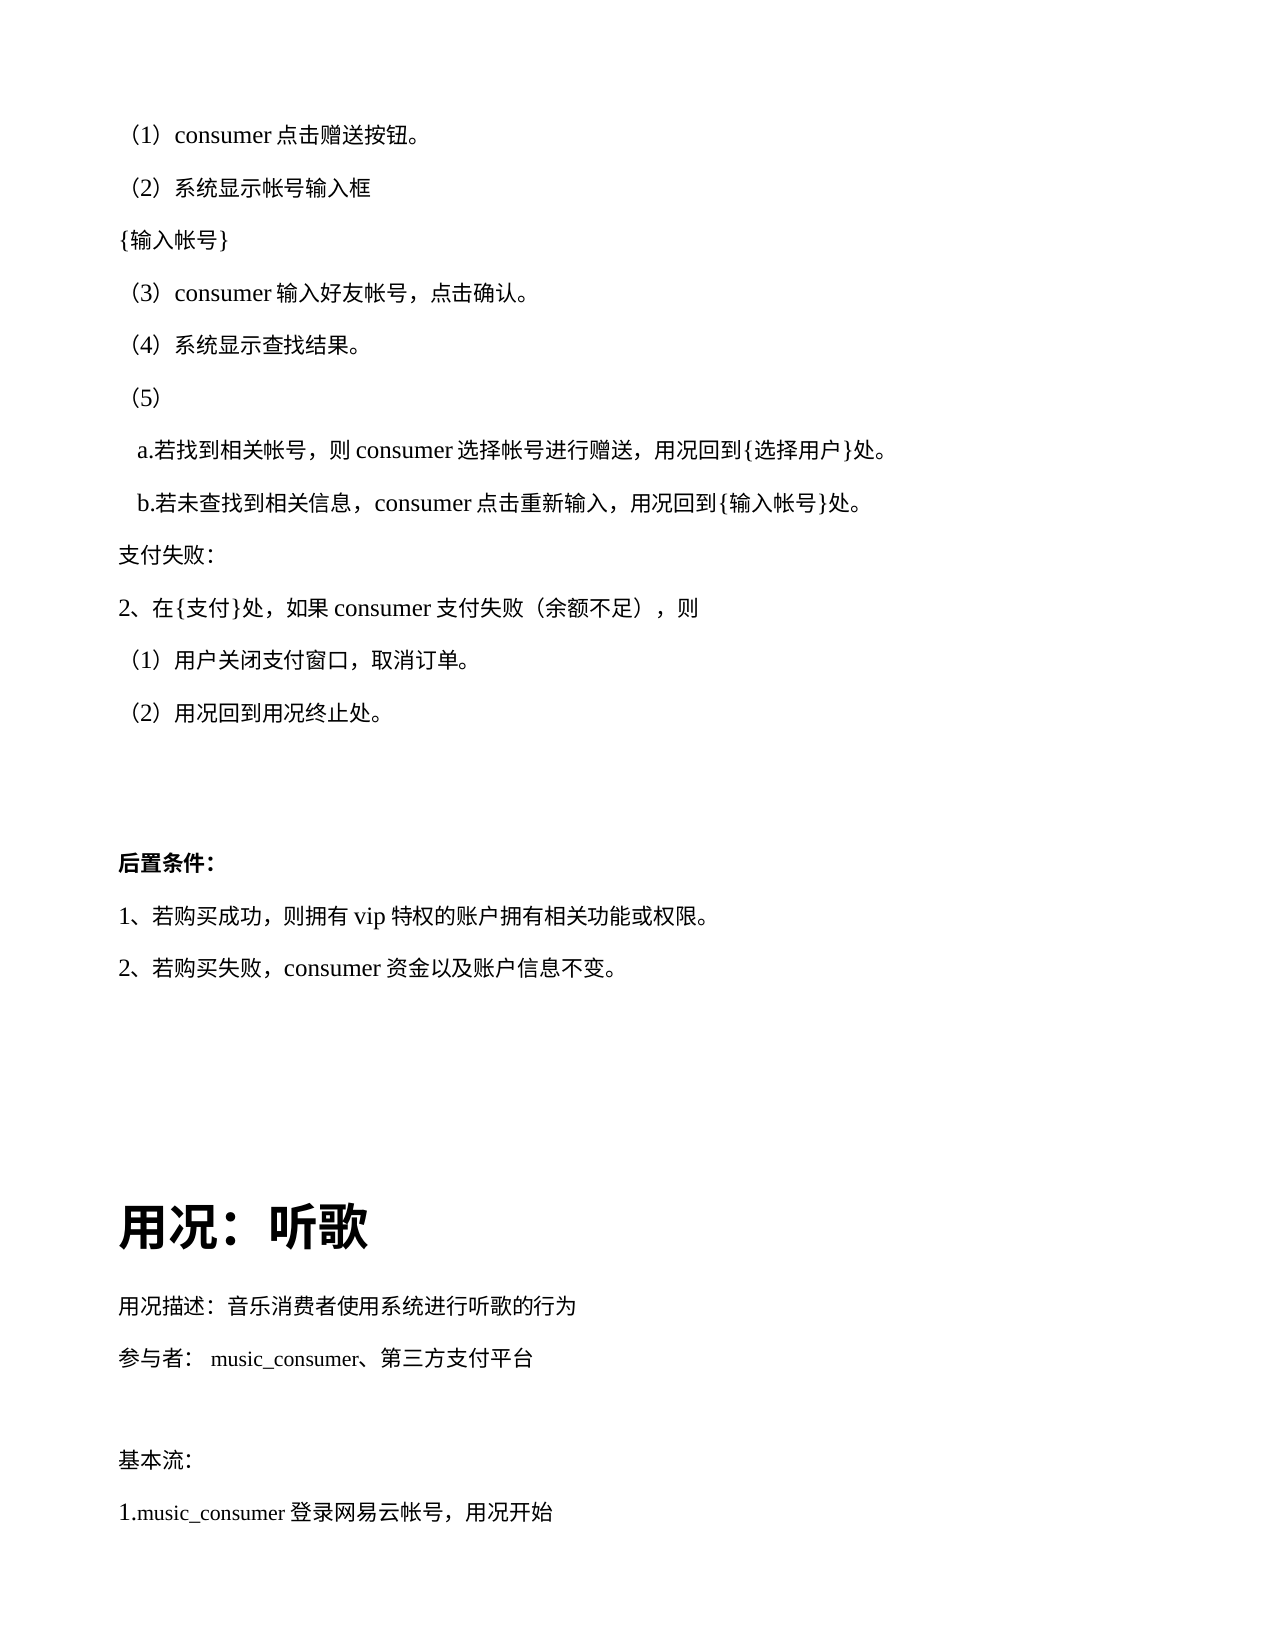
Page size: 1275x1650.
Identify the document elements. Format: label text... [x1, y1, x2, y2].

text 1、若购买成功，则拥有vip特权的账户拥有相关功能或权限。 [118, 899, 1157, 930]
text 用况：听歌 [118, 1187, 1157, 1259]
text （4）系统显示查找结果。 [118, 328, 1157, 360]
text {输入帐号} [118, 223, 1157, 255]
text 基本流： [118, 1443, 1157, 1474]
text 2、在{支付}处，如果consumer支付失败（余额不足），则 [118, 591, 1157, 622]
text 后置条件： [118, 846, 1157, 878]
text （3）consumer输入好友帐号，点击确认。 [118, 276, 1157, 307]
text （5） [118, 381, 1157, 412]
text b.若未查找到相关信息，consumer点击重新输入，用况回到{输入帐号}处。 [118, 486, 1157, 517]
text 2、若购买失败，consumer资金以及账户信息不变。 [118, 951, 1157, 983]
text 支付失败： [118, 538, 1157, 570]
text 1.music_consumer 登录网易云帐号，用况开始 [118, 1495, 1157, 1527]
text （1）consumer点击赠送按钮。 [118, 118, 1157, 150]
text （2）系统显示帐号输入框 [118, 171, 1157, 202]
text 用况描述：音乐消费者使用系统进行听歌的行为 [118, 1289, 1157, 1320]
text 参与者： music_consumer、第三方支付平台 [118, 1341, 1157, 1373]
text （2）用况回到用况终止处。 [118, 696, 1157, 727]
text （1）用户关闭支付窗口，取消订单。 [118, 643, 1157, 675]
text a.若找到相关帐号，则consumer选择帐号进行赠送，用况回到{选择用户}处。 [118, 433, 1157, 465]
